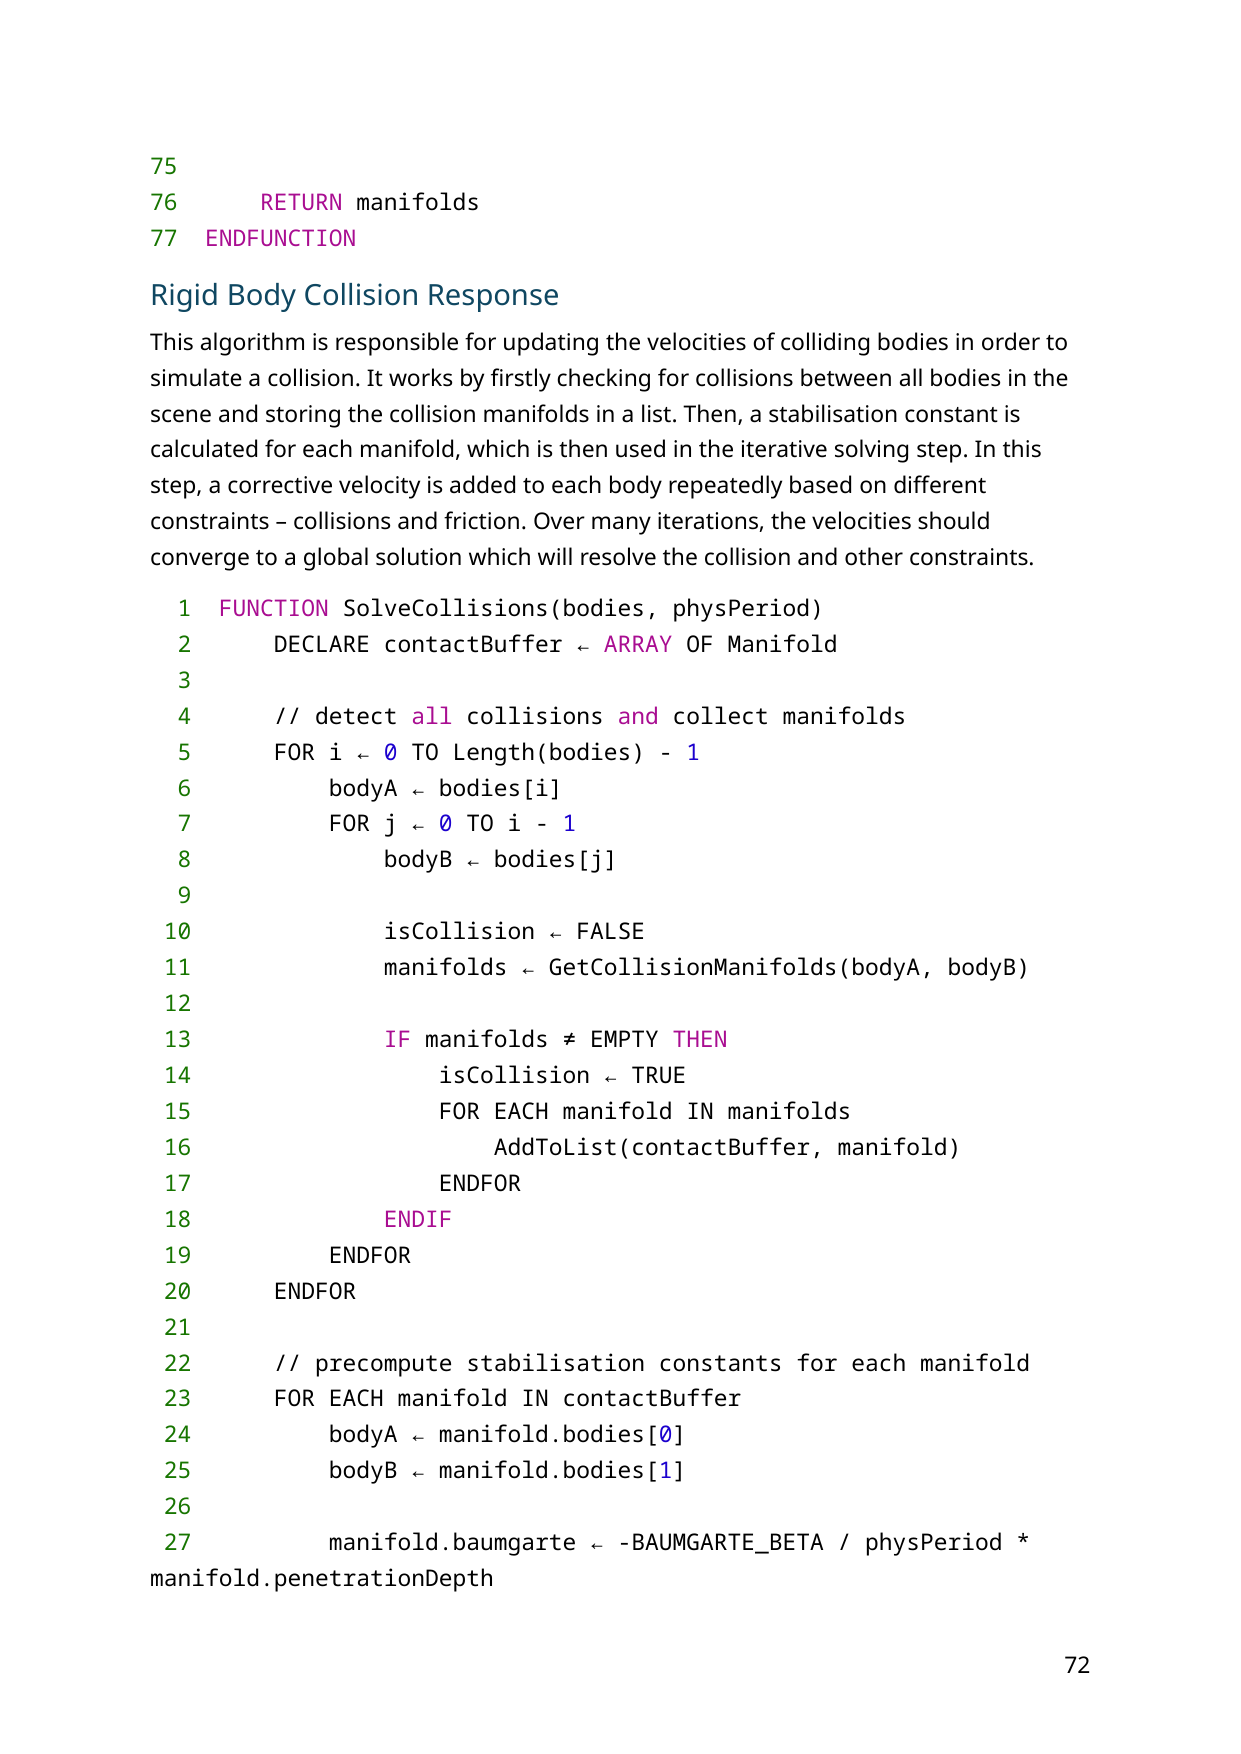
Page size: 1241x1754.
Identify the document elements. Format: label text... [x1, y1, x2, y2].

text 18 ENDIF [150, 1203, 1090, 1234]
text 22 // precompute stabilisation constants for each manifold [150, 1346, 1090, 1378]
text 8 bodyB ← bodies[j] [150, 843, 1090, 874]
text 75 [150, 150, 1090, 181]
text 15 FOR EACH manifold IN manifolds [150, 1095, 1090, 1126]
text 27 manifold.baumgarte ← -BAUMGARTE_BETA / physPeriod * manifold.penetrationDepth [150, 1526, 1090, 1593]
text 77 ENDFUNCTION [150, 222, 1090, 253]
text 76 RETURN manifolds [150, 186, 1090, 217]
text 23 FOR EACH manifold IN contactBuffer [150, 1382, 1090, 1414]
text 20 ENDFOR [150, 1274, 1090, 1306]
text 25 bodyB ← manifold.bodies[1] [150, 1454, 1090, 1486]
text 10 isCollision ← FALSE [150, 915, 1090, 946]
text 14 isCollision ← TRUE [150, 1059, 1090, 1090]
text 4 // detect all collisions and collect manifolds [150, 699, 1090, 731]
text 19 ENDFOR [150, 1239, 1090, 1270]
text 3 [150, 664, 1090, 695]
text 6 bodyA ← bodies[i] [150, 771, 1090, 803]
text 21 [150, 1311, 1090, 1342]
text This algorithm is responsible for updating the velocities of colliding bodies in order to simulate a collision. It works by firstly checking for collisions between all bodies in the scene and storing the collision manifolds in a list. Then, a stabilisation constant is calculated for each manifold, which is then used in the iterative solving step. In this step, a corrective velocity is added to each body repeatedly based on different constraints – collisions and friction. Over many iterations, the velocities should converge to a global solution which will resolve the collision and other constraints. [150, 326, 1090, 572]
text 24 bodyA ← manifold.bodies[0] [150, 1418, 1090, 1449]
text 12 [150, 987, 1090, 1018]
text 1 FUNCTION SolveCollisions(bodies, physPeriod) [150, 592, 1090, 623]
text 5 FOR i ← 0 TO Length(bodies) - 1 [150, 736, 1090, 767]
text 7 FOR j ← 0 TO i - 1 [150, 807, 1090, 839]
text 16 AddToList(contactBuffer, manifold) [150, 1131, 1090, 1162]
text 26 [150, 1490, 1090, 1521]
text 13 IF manifolds ≠ EMPTY THEN [150, 1023, 1090, 1054]
text 17 ENDFOR [150, 1167, 1090, 1198]
text 9 [150, 879, 1090, 911]
text 11 manifolds ← GetCollisionManifolds(bodyA, bodyB) [150, 951, 1090, 982]
text 2 DECLARE contactBuffer ← ARRAY OF Manifold [150, 628, 1090, 659]
subtitle Rigid Body Collision Response [150, 274, 1090, 314]
